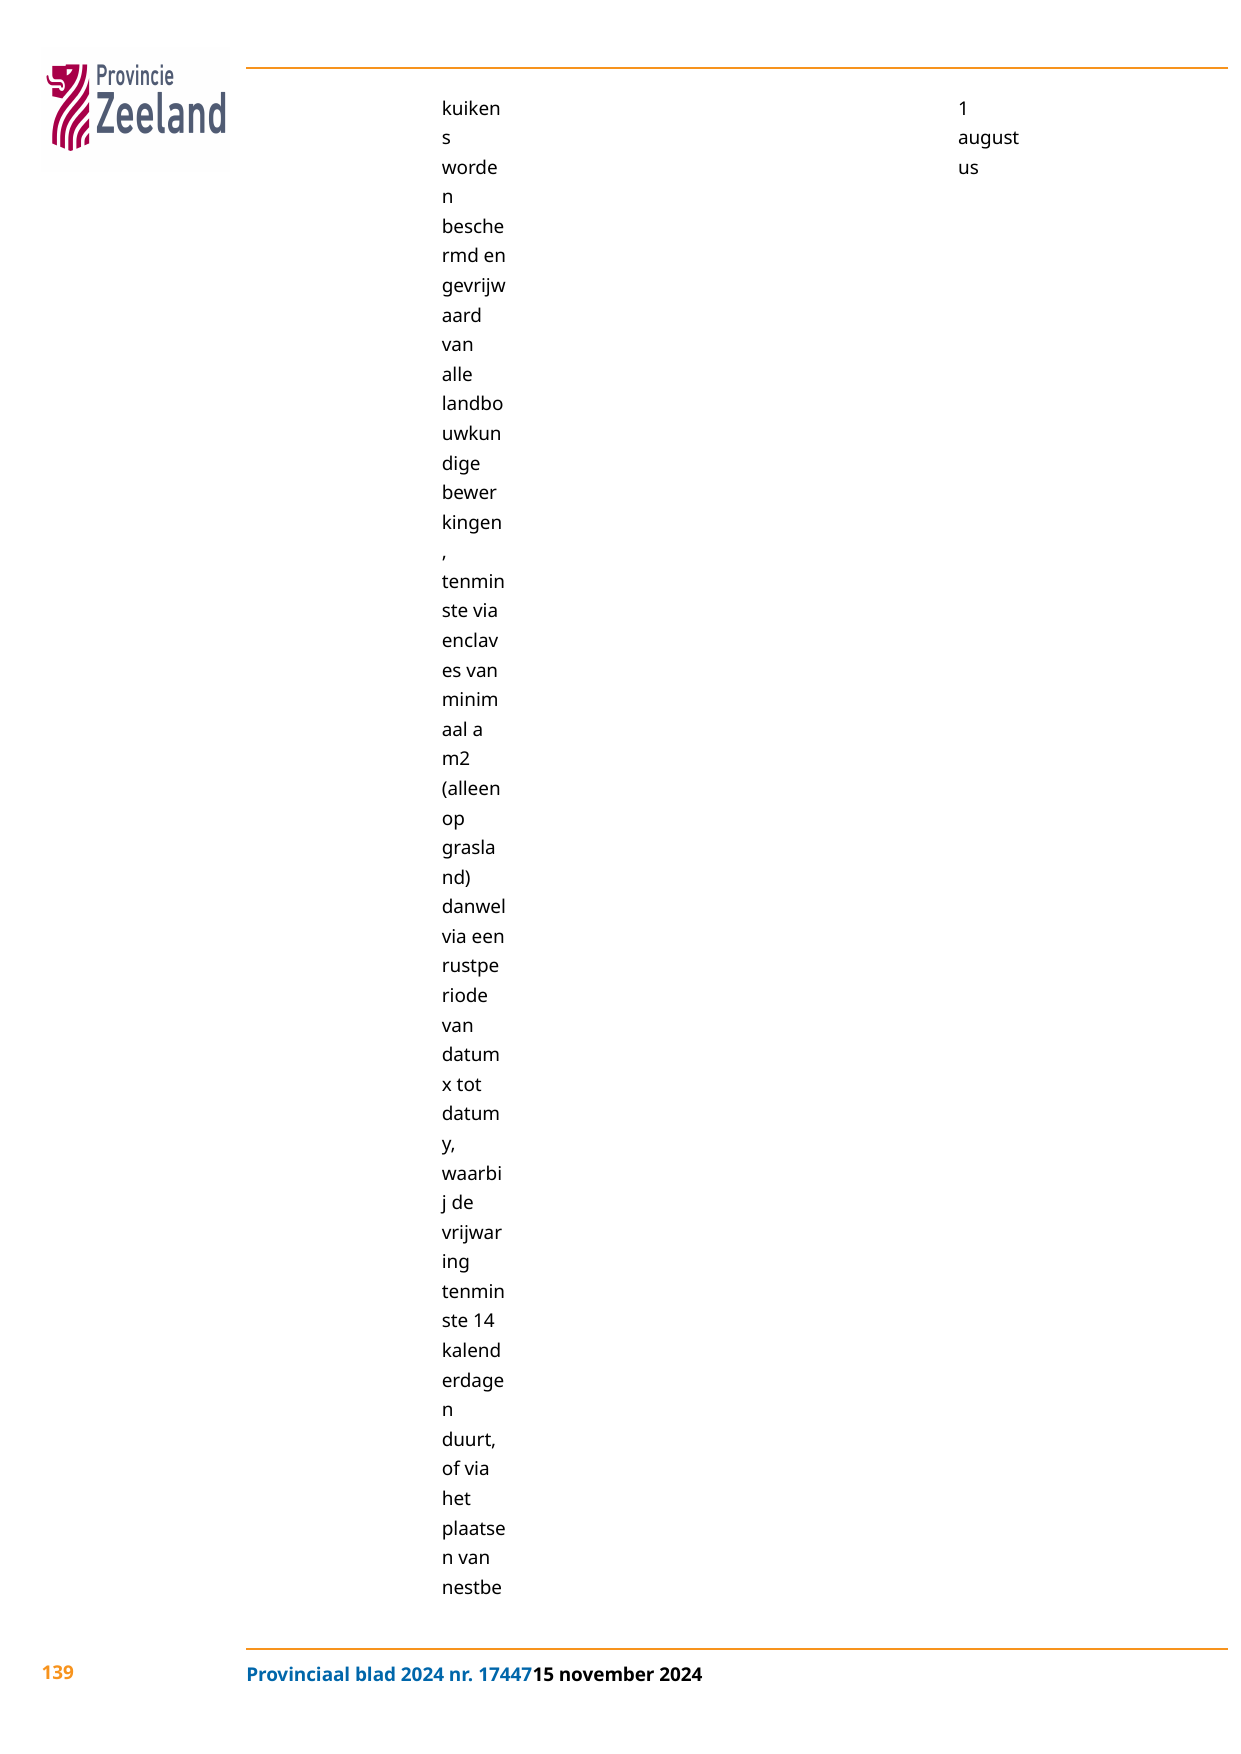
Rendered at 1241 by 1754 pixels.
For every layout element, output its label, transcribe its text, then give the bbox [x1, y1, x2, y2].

table_cell [700, 95, 764, 1600]
table_cell [1023, 95, 1087, 1600]
table_cell [1087, 95, 1152, 1600]
table_cell [635, 95, 700, 1600]
table_cell [313, 95, 377, 1600]
picture [41, 47, 231, 172]
table_cell 1 augustus [958, 95, 1022, 1600]
table_cell kuikens worden beschermd en gevrijwaard van alle landbouwkundige bewerkingen, tenminste via enclaves van minimaal a m2 (alleen op grasland) danwel via een rustperiode van datum x tot datum y, waarbij de vrijwaring tenminste 14 kalenderdagen duurt, of via het plaatsen van nestbe [442, 95, 506, 1600]
table_cell [248, 95, 312, 1600]
table_cell [377, 95, 442, 1600]
table_cell [829, 95, 893, 1600]
table_cell [894, 95, 958, 1600]
table_cell [571, 95, 635, 1600]
table_cell [506, 95, 571, 1600]
table_cell [764, 95, 829, 1600]
